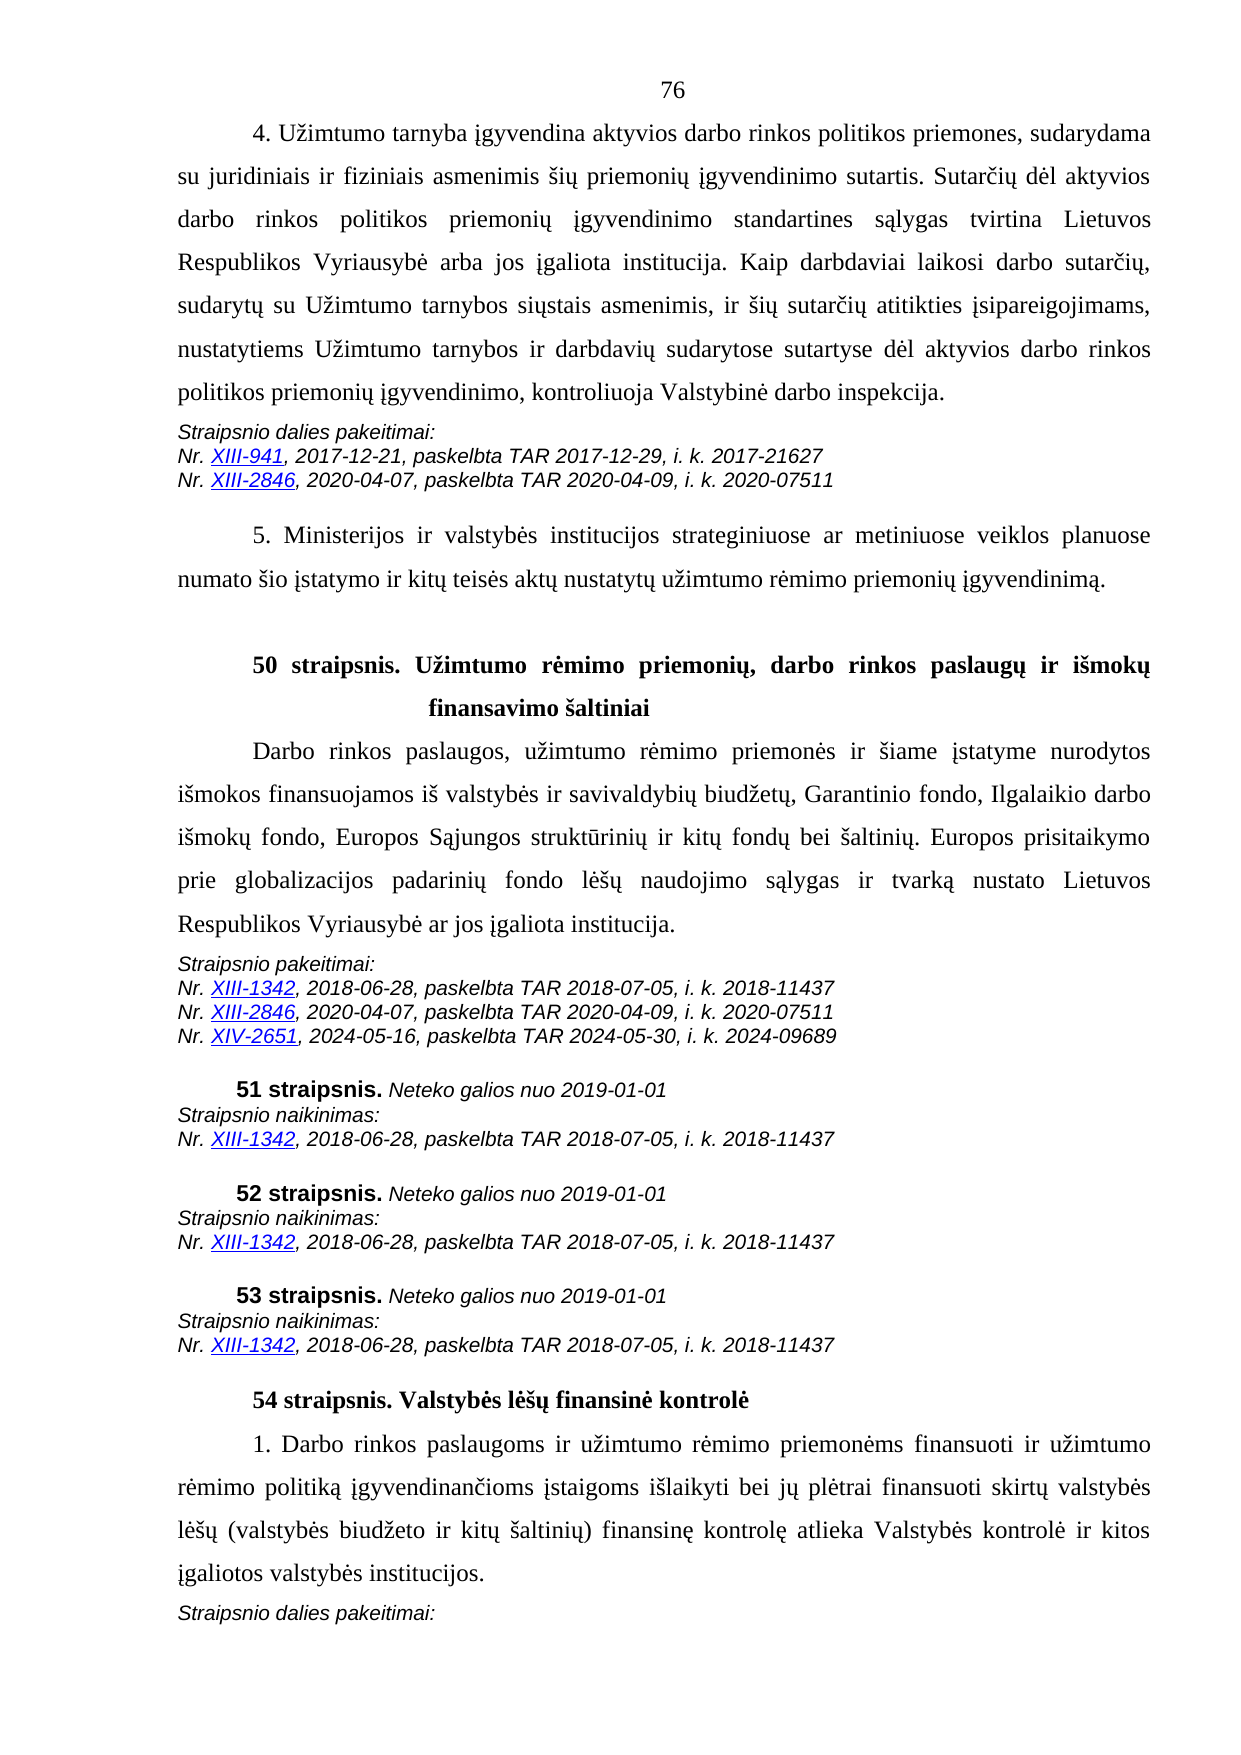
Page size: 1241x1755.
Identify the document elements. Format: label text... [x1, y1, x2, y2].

text Straipsnio dalies pakeitimai: [177, 420, 1152, 444]
text 1. Darbo rinkos paslaugoms ir užimtumo rėmimo priemonėms finansuoti ir užimtumo rėmimo politiką įgyvendinančioms įstaigoms išlaikyti bei jų plėtrai finansuoti skirtų valstybės lėšų (valstybės biudžeto ir kitų šaltinių) finansinę kontrolę atlieka Valstybės kontrolė ir kitos įgaliotos valstybės institucijos. [177, 1429, 1152, 1587]
text 54 straipsnis. Valstybės lėšų finansinė kontrolė [177, 1386, 1152, 1414]
text 5. Ministerijos ir valstybės institucijos strateginiuose ar metiniuose veiklos planuose numato šio įstatymo ir kitų teisės aktų nustatytų užimtumo rėmimo priemonių įgyvendinimą. [177, 521, 1152, 592]
text Nr. XIII-2846, 2020-04-07, paskelbta TAR 2020-04-09, i. k. 2020-07511 [177, 1000, 1152, 1024]
text 51 straipsnis. Neteko galios nuo 2019-01-01 [177, 1076, 1152, 1103]
text 52 straipsnis. Neteko galios nuo 2019-01-01 [177, 1179, 1152, 1206]
text Nr. XIII-1342, 2018-06-28, paskelbta TAR 2018-07-05, i. k. 2018-11437 [177, 1127, 1152, 1151]
text Straipsnio naikinimas: [177, 1103, 1152, 1127]
text Straipsnio naikinimas: [177, 1309, 1152, 1333]
text Nr. XIII-1342, 2018-06-28, paskelbta TAR 2018-07-05, i. k. 2018-11437 [177, 976, 1152, 1000]
text Nr. XIII-941, 2017-12-21, paskelbta TAR 2017-12-29, i. k. 2017-21627 [177, 444, 1152, 468]
text Nr. XIII-1342, 2018-06-28, paskelbta TAR 2018-07-05, i. k. 2018-11437 [177, 1333, 1152, 1357]
text Nr. XIII-2846, 2020-04-07, paskelbta TAR 2020-04-09, i. k. 2020-07511 [177, 468, 1152, 492]
text Darbo rinkos paslaugos, užimtumo rėmimo priemonės ir šiame įstatyme nurodytos išmokos finansuojamos iš valstybės ir savivaldybių biudžetų, Garantinio fondo, Ilgalaikio darbo išmokų fondo, Europos Sąjungos struktūrinių ir kitų fondų bei šaltinių. Europos prisitaikymo prie globalizacijos padarinių fondo lėšų naudojimo sąlygas ir tvarką nustato Lietuvos Respublikos Vyriausybė ar jos įgaliota institucija. [177, 736, 1152, 937]
text 50 straipsnis. Užimtumo rėmimo priemonių, darbo rinkos paslaugų ir išmokų finansavimo šaltiniai [252, 650, 1152, 722]
text Straipsnio dalies pakeitimai: [177, 1601, 1152, 1625]
text 53 straipsnis. Neteko galios nuo 2019-01-01 [177, 1282, 1152, 1309]
text 4. Užimtumo tarnyba įgyvendina aktyvios darbo rinkos politikos priemones, sudarydama su juridiniais ir fiziniais asmenimis šių priemonių įgyvendinimo sutartis. Sutarčių dėl aktyvios darbo rinkos politikos priemonių įgyvendinimo standartines sąlygas tvirtina Lietuvos Respublikos Vyriausybė arba jos įgaliota institucija. Kaip darbdaviai laikosi darbo sutarčių, sudarytų su Užimtumo tarnybos siųstais asmenimis, ir šių sutarčių atitikties įsipareigojimams, nustatytiems Užimtumo tarnybos ir darbdavių sudarytose sutartyse dėl aktyvios darbo rinkos politikos priemonių įgyvendinimo, kontroliuoja Valstybinė darbo inspekcija. [177, 118, 1152, 406]
text Nr. XIV-2651, 2024-05-16, paskelbta TAR 2024-05-30, i. k. 2024-09689 [177, 1024, 1152, 1048]
text Straipsnio naikinimas: [177, 1206, 1152, 1230]
text Straipsnio pakeitimai: [177, 952, 1152, 976]
text Nr. XIII-1342, 2018-06-28, paskelbta TAR 2018-07-05, i. k. 2018-11437 [177, 1230, 1152, 1254]
